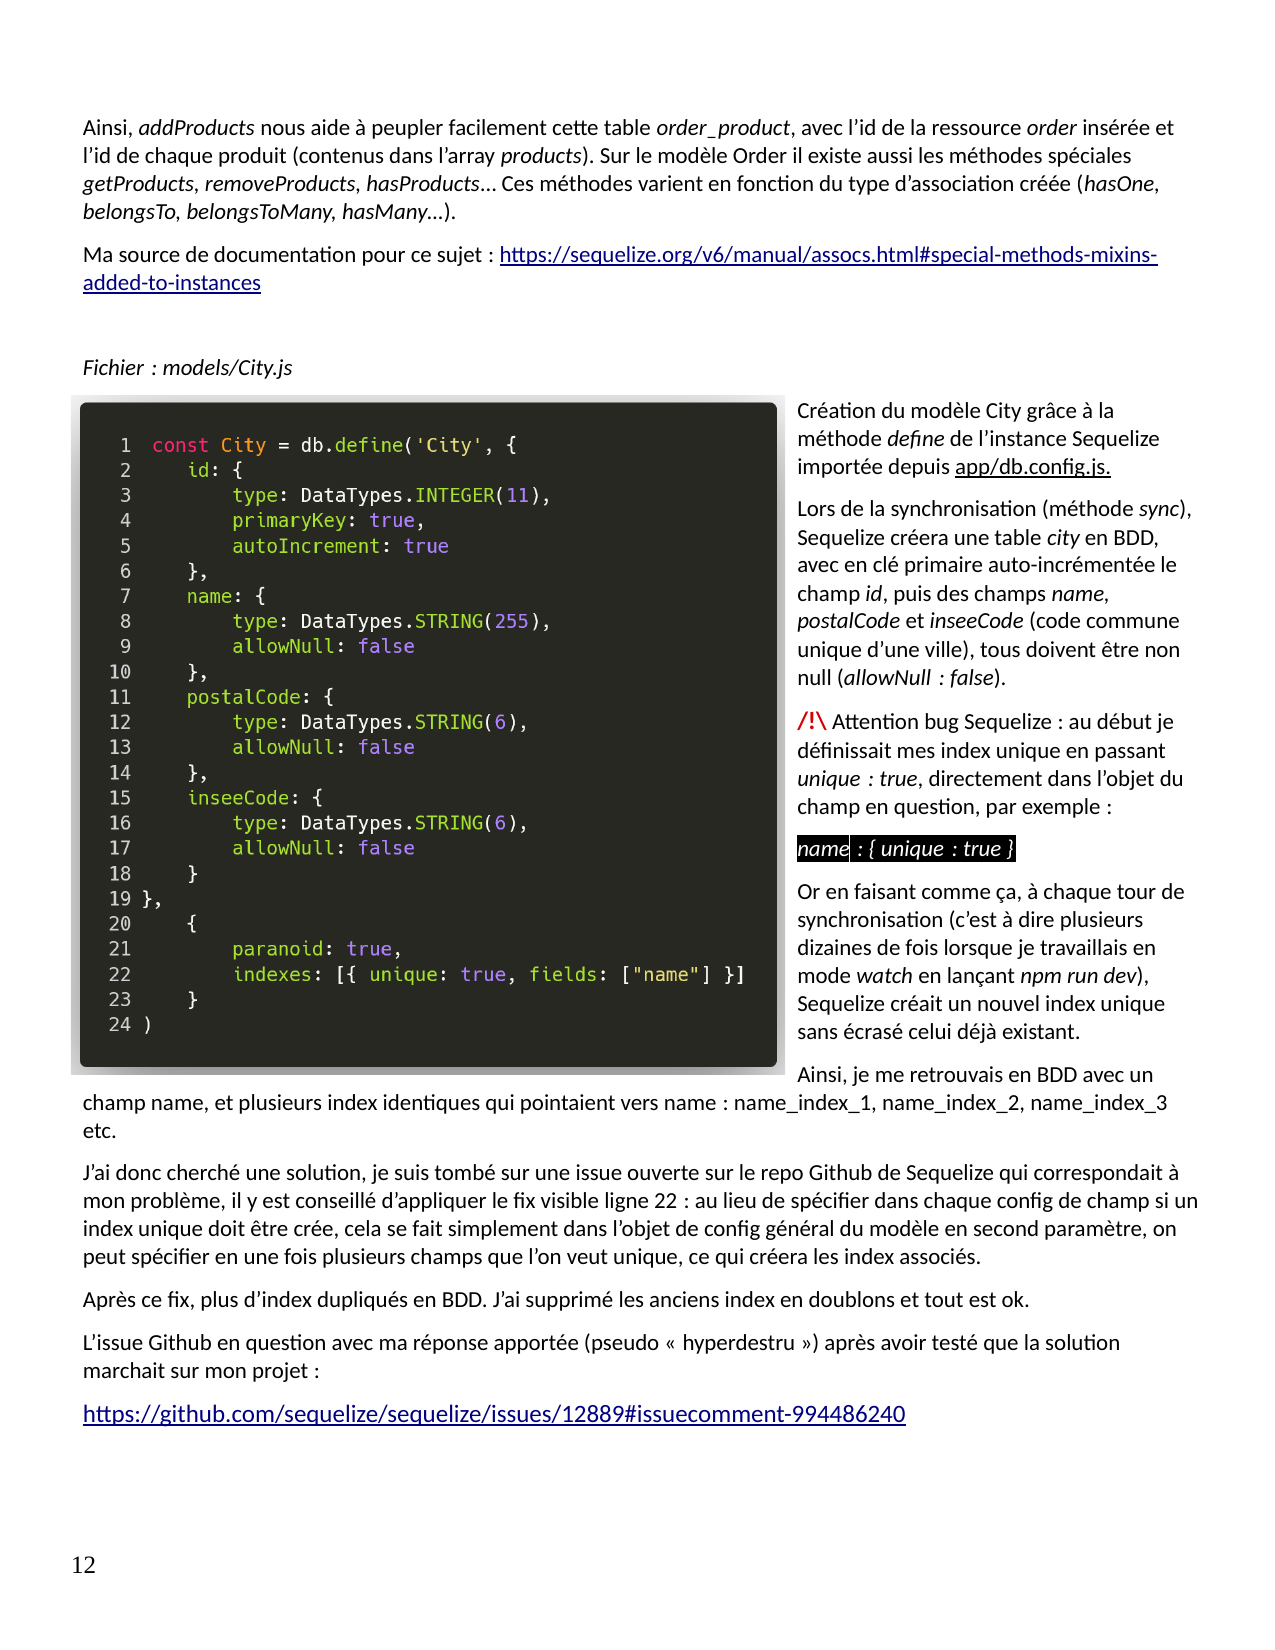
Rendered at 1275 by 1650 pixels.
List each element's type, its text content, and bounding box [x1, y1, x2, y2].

text Ainsi, addProducts nous aide à peupler facilement cette table order_product, avec l’id de la ressource order insérée et l’id de chaque produit (contenus dans l’array products). Sur le modèle Order il existe aussi les méthodes spéciales getProducts, removeProducts, hasProducts… Ces méthodes varient en fonction du type d’association créée (hasOne, belongsTo, belongsToMany, hasMany…). [83, 113, 1204, 226]
text J’ai donc cherché une solution, je suis tombé sur une issue ouverte sur le repo Github de Sequelize qui correspondait à mon problème, il y est conseillé d’appliquer le fix visible ligne 22 : au lieu de spécifier dans chaque config de champ si un index unique doit être crée, cela se fait simplement dans l’objet de config général du modèle en second paramètre, on peut spécifier en une fois plusieurs champs que l’on veut unique, ce qui créera les index associés. [83, 1158, 1204, 1271]
text Ma source de documentation pour ce sujet : https://sequelize.org/v6/manual/assocs.html#special-methods-mixins-added-to-instances [83, 240, 1204, 296]
text Ainsi, je me retrouvais en BDD avec un champ name, et plusieurs index identiques qui pointaient vers name : name_index_1, name_index_2, name_index_3 etc. [83, 1060, 1204, 1144]
text name : { unique : true } [786, 834, 1204, 862]
text Création du modèle City grâce à la méthode define de l’instance Sequelize importée depuis app/db.config.js. [786, 396, 1204, 480]
text Lors de la synchronisation (méthode sync), Sequelize créera une table city en BDD, avec en clé primaire auto-incrémentée le champ id, puis des champs name, postalCode et inseeCode (code commune unique d’une ville), tous doivent être non null (allowNull : false). [786, 494, 1204, 691]
picture [70, 395, 786, 1075]
text Or en faisant comme ça, à chaque tour de synchronisation (c’est à dire plusieurs dizaines de fois lorsque je travaillais en mode watch en lançant npm run dev), Sequelize créait un nouvel index unique sans écrasé celui déjà existant. [786, 877, 1204, 1045]
text /!\ Attention bug Sequelize : au début je définissait mes index unique en passant unique : true, directement dans l’objet du champ en question, par exemple : [786, 705, 1204, 820]
text Fichier : models/City.js [83, 353, 1204, 381]
text L’issue Github en question avec ma réponse apportée (pseudo « hyperdestru ») après avoir testé que la solution marchait sur mon projet : [83, 1328, 1204, 1384]
text Après ce fix, plus d’index dupliqués en BDD. J’ai supprimé les anciens index en doublons et tout est ok. [83, 1285, 1204, 1313]
text https://github.com/sequelize/sequelize/issues/12889#issuecomment-994486240 [83, 1398, 1204, 1429]
